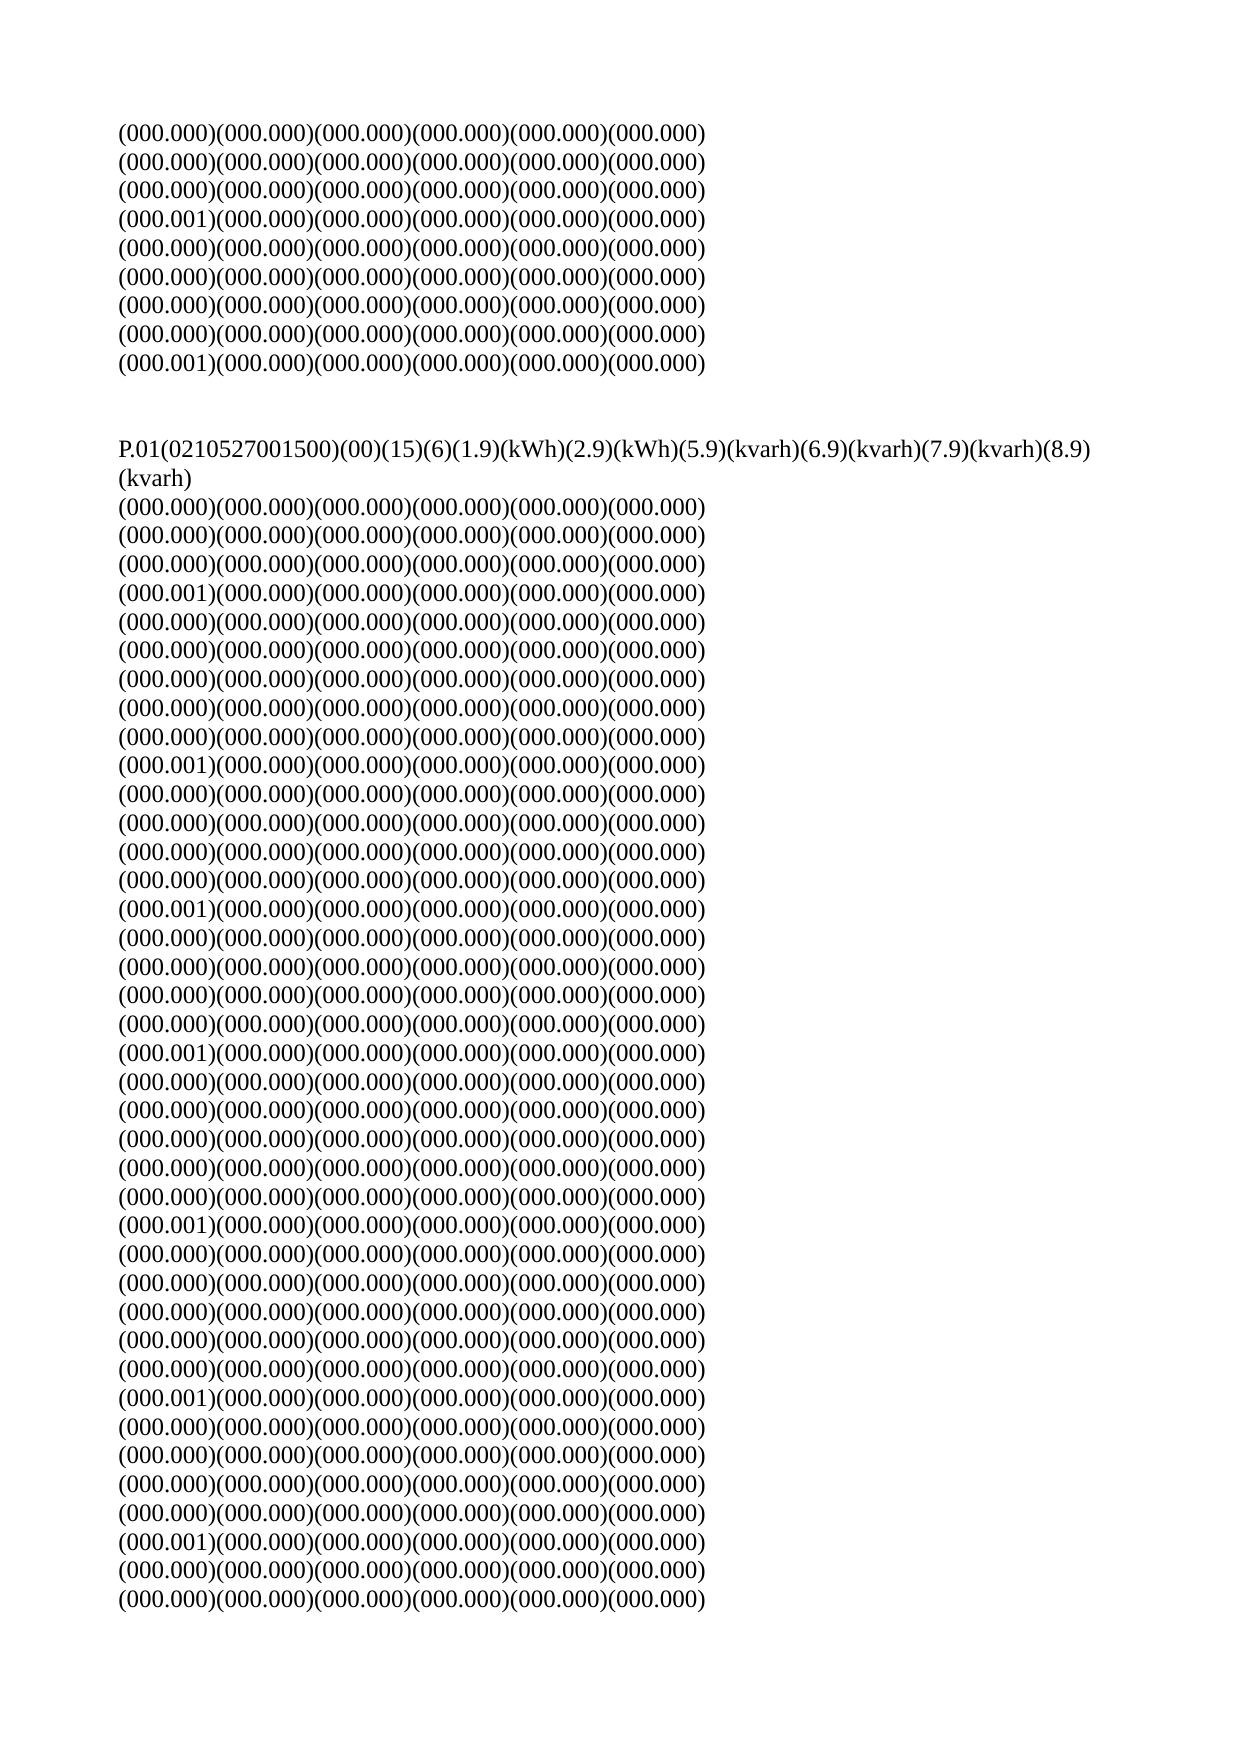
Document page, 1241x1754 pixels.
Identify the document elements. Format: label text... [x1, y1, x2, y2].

text (000.001)(000.000)(000.000)(000.000)(000.000)(000.000) [118, 751, 1122, 779]
text (000.000)(000.000)(000.000)(000.000)(000.000)(000.000) [118, 1124, 1122, 1153]
text (000.001)(000.000)(000.000)(000.000)(000.000)(000.000) [118, 1211, 1122, 1239]
text (000.000)(000.000)(000.000)(000.000)(000.000)(000.000) [118, 1182, 1122, 1211]
text (000.000)(000.000)(000.000)(000.000)(000.000)(000.000) [118, 981, 1122, 1009]
text (000.000)(000.000)(000.000)(000.000)(000.000)(000.000) [118, 1096, 1122, 1124]
text (000.000)(000.000)(000.000)(000.000)(000.000)(000.000) [118, 636, 1122, 664]
text (000.000)(000.000)(000.000)(000.000)(000.000)(000.000) [118, 118, 1122, 147]
text (000.000)(000.000)(000.000)(000.000)(000.000)(000.000) [118, 837, 1122, 866]
text (000.000)(000.000)(000.000)(000.000)(000.000)(000.000) [118, 664, 1122, 693]
text (000.000)(000.000)(000.000)(000.000)(000.000)(000.000) [118, 1441, 1122, 1469]
text (000.000)(000.000)(000.000)(000.000)(000.000)(000.000) [118, 147, 1122, 176]
text (000.000)(000.000)(000.000)(000.000)(000.000)(000.000) [118, 923, 1122, 952]
text (000.001)(000.000)(000.000)(000.000)(000.000)(000.000) [118, 204, 1122, 233]
text (000.000)(000.000)(000.000)(000.000)(000.000)(000.000) [118, 722, 1122, 751]
text (000.000)(000.000)(000.000)(000.000)(000.000)(000.000) [118, 1239, 1122, 1268]
text (000.000)(000.000)(000.000)(000.000)(000.000)(000.000) [118, 693, 1122, 722]
text (000.000)(000.000)(000.000)(000.000)(000.000)(000.000) [118, 1268, 1122, 1297]
text (000.000)(000.000)(000.000)(000.000)(000.000)(000.000) [118, 549, 1122, 578]
text (000.000)(000.000)(000.000)(000.000)(000.000)(000.000) [118, 233, 1122, 262]
text (000.000)(000.000)(000.000)(000.000)(000.000)(000.000) [118, 1297, 1122, 1326]
text (000.000)(000.000)(000.000)(000.000)(000.000)(000.000) [118, 176, 1122, 204]
text (000.001)(000.000)(000.000)(000.000)(000.000)(000.000) [118, 348, 1122, 377]
text (000.001)(000.000)(000.000)(000.000)(000.000)(000.000) [118, 1038, 1122, 1067]
text (000.000)(000.000)(000.000)(000.000)(000.000)(000.000) [118, 291, 1122, 319]
text (000.000)(000.000)(000.000)(000.000)(000.000)(000.000) [118, 319, 1122, 348]
text (000.000)(000.000)(000.000)(000.000)(000.000)(000.000) [118, 779, 1122, 808]
text (000.001)(000.000)(000.000)(000.000)(000.000)(000.000) [118, 1383, 1122, 1412]
text (000.001)(000.000)(000.000)(000.000)(000.000)(000.000) [118, 894, 1122, 923]
text (000.000)(000.000)(000.000)(000.000)(000.000)(000.000) [118, 521, 1122, 549]
text (000.000)(000.000)(000.000)(000.000)(000.000)(000.000) [118, 1326, 1122, 1354]
text (000.000)(000.000)(000.000)(000.000)(000.000)(000.000) [118, 1412, 1122, 1441]
text (000.000)(000.000)(000.000)(000.000)(000.000)(000.000) [118, 1556, 1122, 1584]
text (000.000)(000.000)(000.000)(000.000)(000.000)(000.000) [118, 1009, 1122, 1038]
text (000.000)(000.000)(000.000)(000.000)(000.000)(000.000) [118, 1498, 1122, 1527]
text (000.000)(000.000)(000.000)(000.000)(000.000)(000.000) [118, 808, 1122, 837]
text (000.000)(000.000)(000.000)(000.000)(000.000)(000.000) [118, 1153, 1122, 1182]
text (000.000)(000.000)(000.000)(000.000)(000.000)(000.000) [118, 952, 1122, 981]
text (000.001)(000.000)(000.000)(000.000)(000.000)(000.000) [118, 578, 1122, 607]
text (000.001)(000.000)(000.000)(000.000)(000.000)(000.000) [118, 1527, 1122, 1556]
text P.01(0210527001500)(00)(15)(6)(1.9)(kWh)(2.9)(kWh)(5.9)(kvarh)(6.9)(kvarh)(7.9)(kvarh)(8.9)(kvarh) [118, 434, 1122, 492]
text (000.000)(000.000)(000.000)(000.000)(000.000)(000.000) [118, 1354, 1122, 1383]
text (000.000)(000.000)(000.000)(000.000)(000.000)(000.000) [118, 1469, 1122, 1498]
text (000.000)(000.000)(000.000)(000.000)(000.000)(000.000) [118, 492, 1122, 521]
text (000.000)(000.000)(000.000)(000.000)(000.000)(000.000) [118, 866, 1122, 894]
text (000.000)(000.000)(000.000)(000.000)(000.000)(000.000) [118, 1584, 1122, 1613]
text (000.000)(000.000)(000.000)(000.000)(000.000)(000.000) [118, 607, 1122, 636]
text (000.000)(000.000)(000.000)(000.000)(000.000)(000.000) [118, 262, 1122, 291]
text (000.000)(000.000)(000.000)(000.000)(000.000)(000.000) [118, 1067, 1122, 1096]
